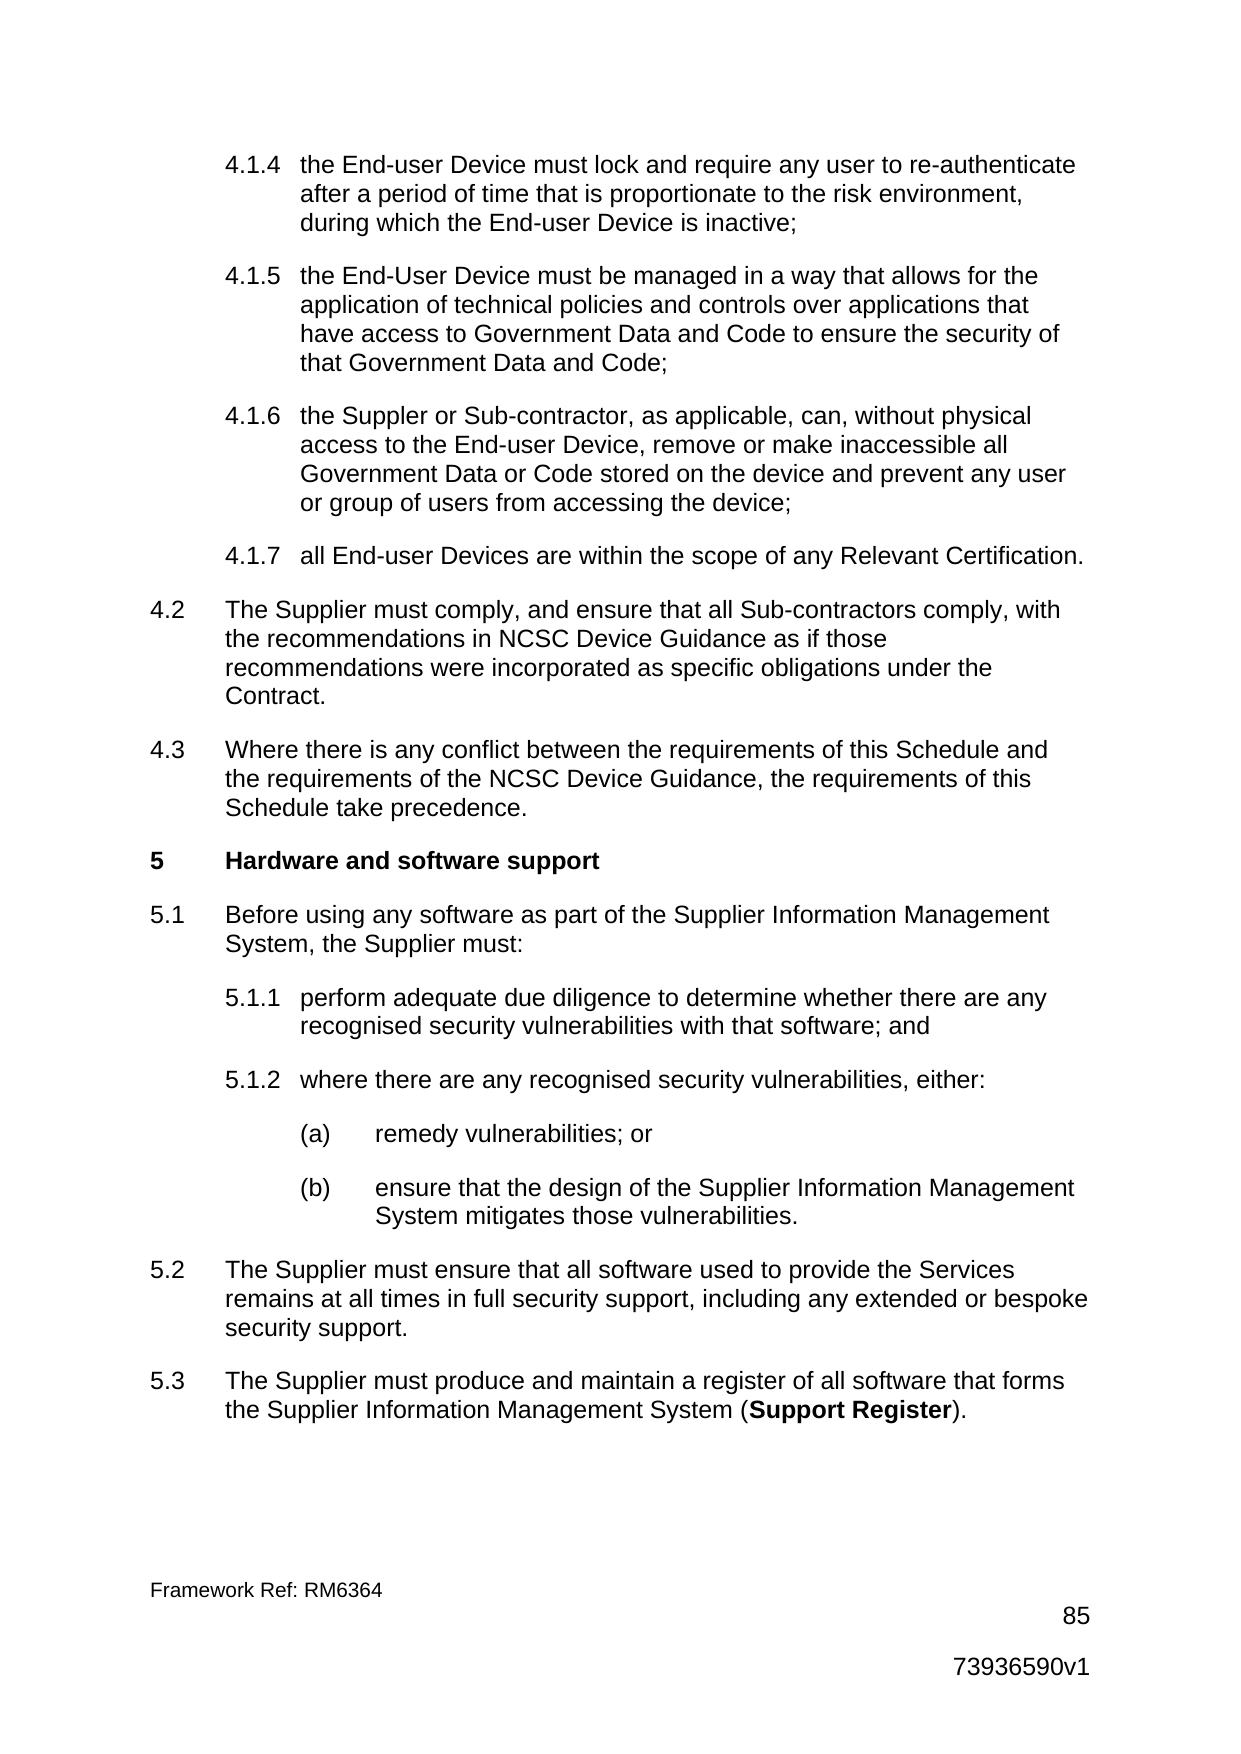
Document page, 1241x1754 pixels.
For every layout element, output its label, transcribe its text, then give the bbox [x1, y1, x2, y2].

list perform adequate due diligence to determine whether there are any recognised security vulnerabilities with that software; and [225, 982, 1090, 1040]
list the End-user Device must lock and require any user to re-authenticate after a period of time that is proportionate to the risk environment, during which the End-user Device is inactive; [225, 150, 1090, 236]
list remedy vulnerabilities; or [300, 1119, 1090, 1147]
list the End-User Device must be managed in a way that allows for the application of technical policies and controls over applications that have access to Government Data and Code to ensure the security of that Government Data and Code; [225, 261, 1090, 376]
list all End-user Devices are within the scope of any Relevant Certification. [225, 541, 1090, 570]
list Where there is any conflict between the requirements of this Schedule and the requirements of the NCSC Device Guidance, the requirements of this Schedule take precedence. [150, 735, 1090, 821]
list The Supplier must ensure that all software used to provide the Services remains at all times in full security support, including any extended or bespoke security support. [150, 1255, 1090, 1341]
list Before using any software as part of the Supplier Information Management System, the Supplier must: [150, 900, 1090, 957]
list ensure that the design of the Supplier Information Management System mitigates those vulnerabilities. [300, 1172, 1090, 1230]
list the Suppler or Sub-contractor, as applicable, can, without physical access to the End-user Device, remove or make inaccessible all Government Data or Code stored on the device and prevent any user or group of users from accessing the device; [225, 401, 1090, 516]
list The Supplier must comply, and ensure that all Sub-contractors comply, with the recommendations in NCSC Device Guidance as if those recommendations were incorporated as specific obligations under the Contract. [150, 595, 1090, 710]
list The Supplier must produce and maintain a register of all software that forms the Supplier Information Management System (Support Register). [150, 1366, 1090, 1424]
list Hardware and software support [150, 846, 1090, 875]
list where there are any recognised security vulnerabilities, either: [225, 1065, 1090, 1094]
